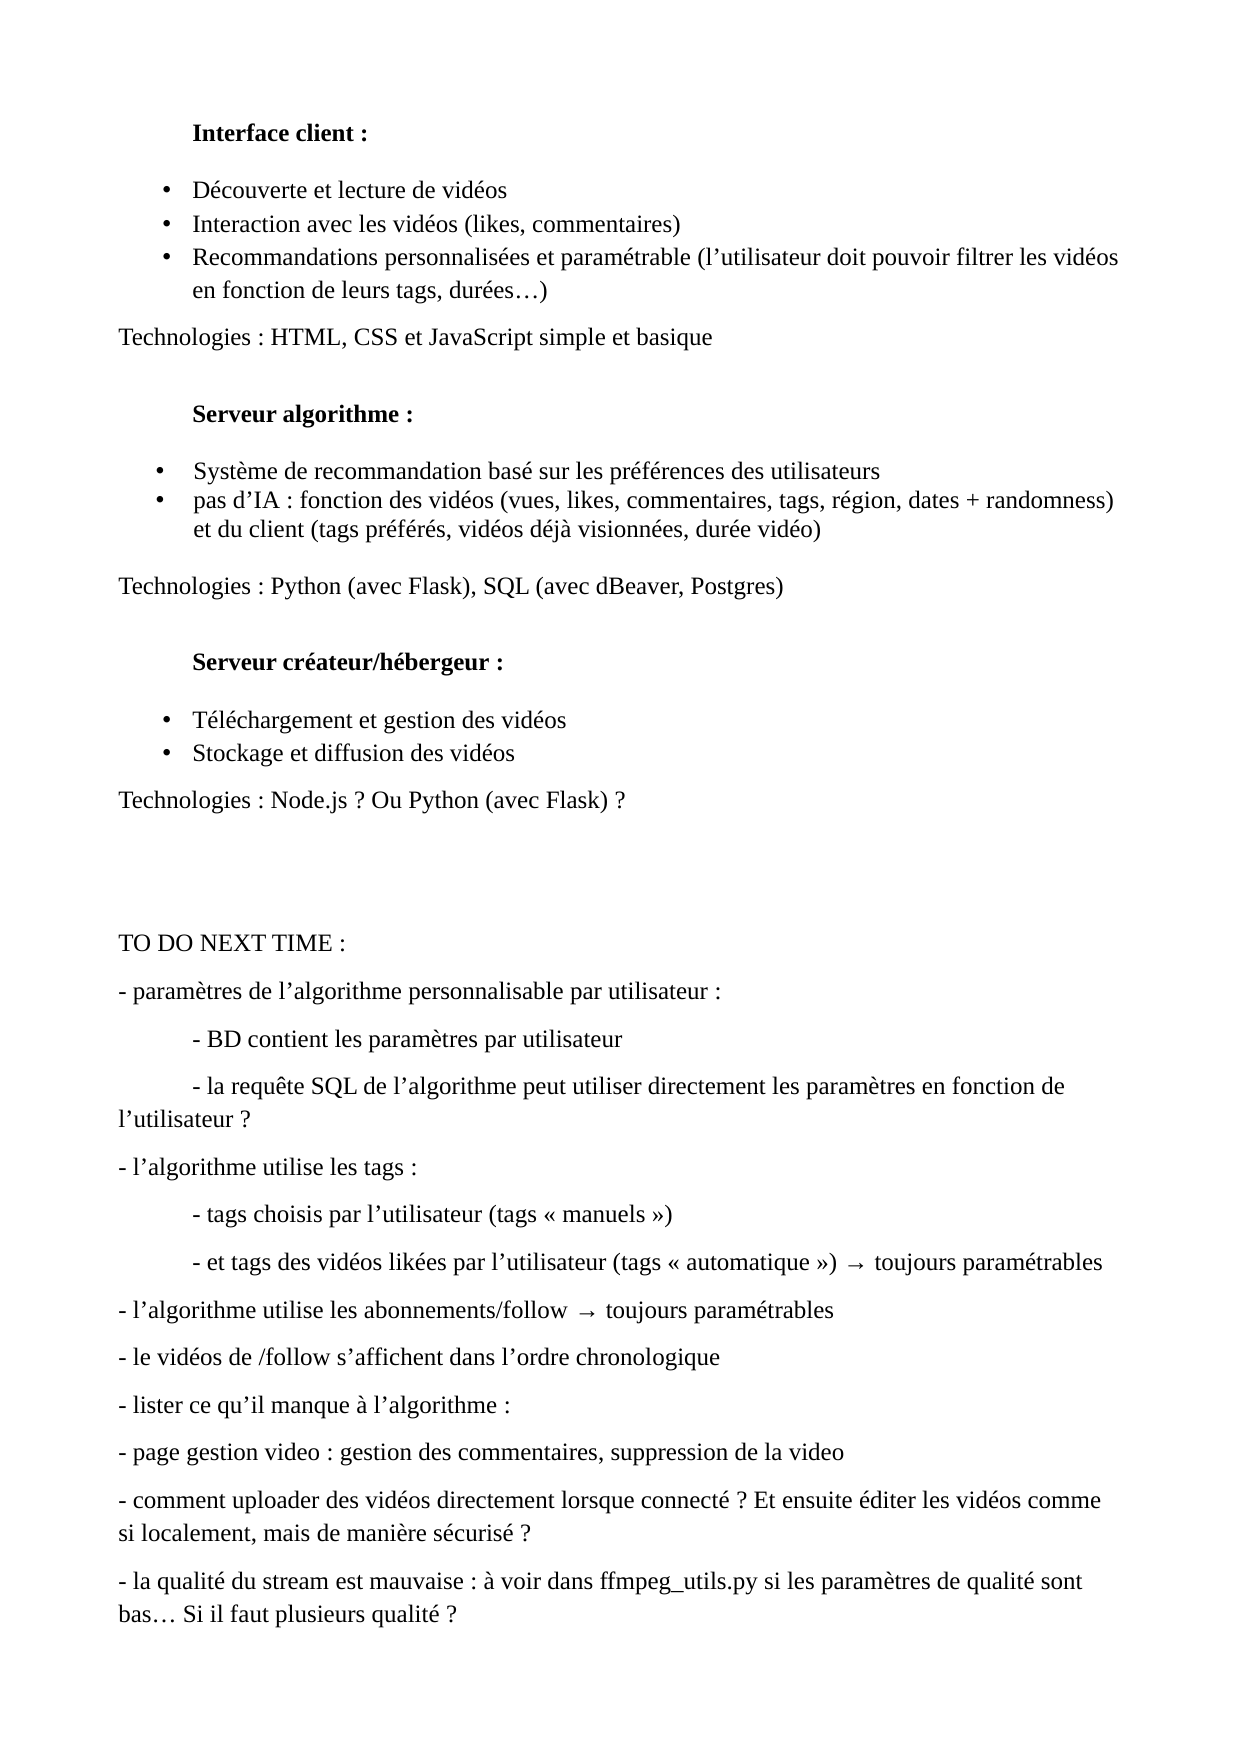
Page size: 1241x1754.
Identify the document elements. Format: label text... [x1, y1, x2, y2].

text Technologies : HTML, CSS et JavaScript simple et basique [118, 322, 1122, 351]
list Système de recommandation basé sur les préférences des utilisateurs [156, 456, 1122, 485]
text - BD contient les paramètres par utilisateur [118, 1024, 1122, 1052]
list Recommandations personnalisées et paramétrable (l’utilisateur doit pouvoir filtrer les vidéos en fonction de leurs tags, durées…) [162, 242, 1122, 303]
text TO DO NEXT TIME : [118, 928, 1122, 957]
text - et tags des vidéos likées par l’utilisateur (tags « automatique ») → toujours paramétrables [118, 1247, 1122, 1276]
list Interaction avec les vidéos (likes, commentaires) [162, 209, 1122, 237]
text - lister ce qu’il manque à l’algorithme : [118, 1390, 1122, 1419]
text Technologies : Node.js ? Ou Python (avec Flask) ? [118, 786, 1122, 814]
text - la requête SQL de l’algorithme peut utiliser directement les paramètres en fonction de l’utilisateur ? [118, 1071, 1122, 1133]
text - la qualité du stream est mauvaise : à voir dans ffmpeg_utils.py si les paramètres de qualité sont bas… Si il faut plusieurs qualité ? [118, 1566, 1122, 1627]
list pas d’IA : fonction des vidéos (vues, likes, commentaires, tags, région, dates + randomness) et du client (tags préférés, vidéos déjà visionnées, durée vidéo) [156, 485, 1122, 542]
text Technologies : Python (avec Flask), SQL (avec dBeaver, Postgres) [118, 571, 1122, 600]
text - l’algorithme utilise les abonnements/follow → toujours paramétrables [118, 1295, 1122, 1323]
text - page gestion video : gestion des commentaires, suppression de la video [118, 1437, 1122, 1466]
text Serveur algorithme : [118, 399, 1122, 427]
list Découverte et lecture de vidéos [162, 176, 1122, 204]
list Téléchargement et gestion des vidéos [162, 705, 1122, 734]
text - l’algorithme utilise les tags : [118, 1152, 1122, 1181]
text - comment uploader des vidéos directement lorsque connecté ? Et ensuite éditer les vidéos comme si localement, mais de manière sécurisé ? [118, 1485, 1122, 1547]
text Serveur créateur/hébergeur : [118, 647, 1122, 676]
text - le vidéos de /follow s’affichent dans l’ordre chronologique [118, 1342, 1122, 1371]
text - tags choisis par l’utilisateur (tags « manuels ») [118, 1199, 1122, 1228]
text Interface client : [118, 118, 1122, 147]
text - paramètres de l’algorithme personnalisable par utilisateur : [118, 976, 1122, 1005]
list Stockage et diffusion des vidéos [162, 738, 1122, 767]
